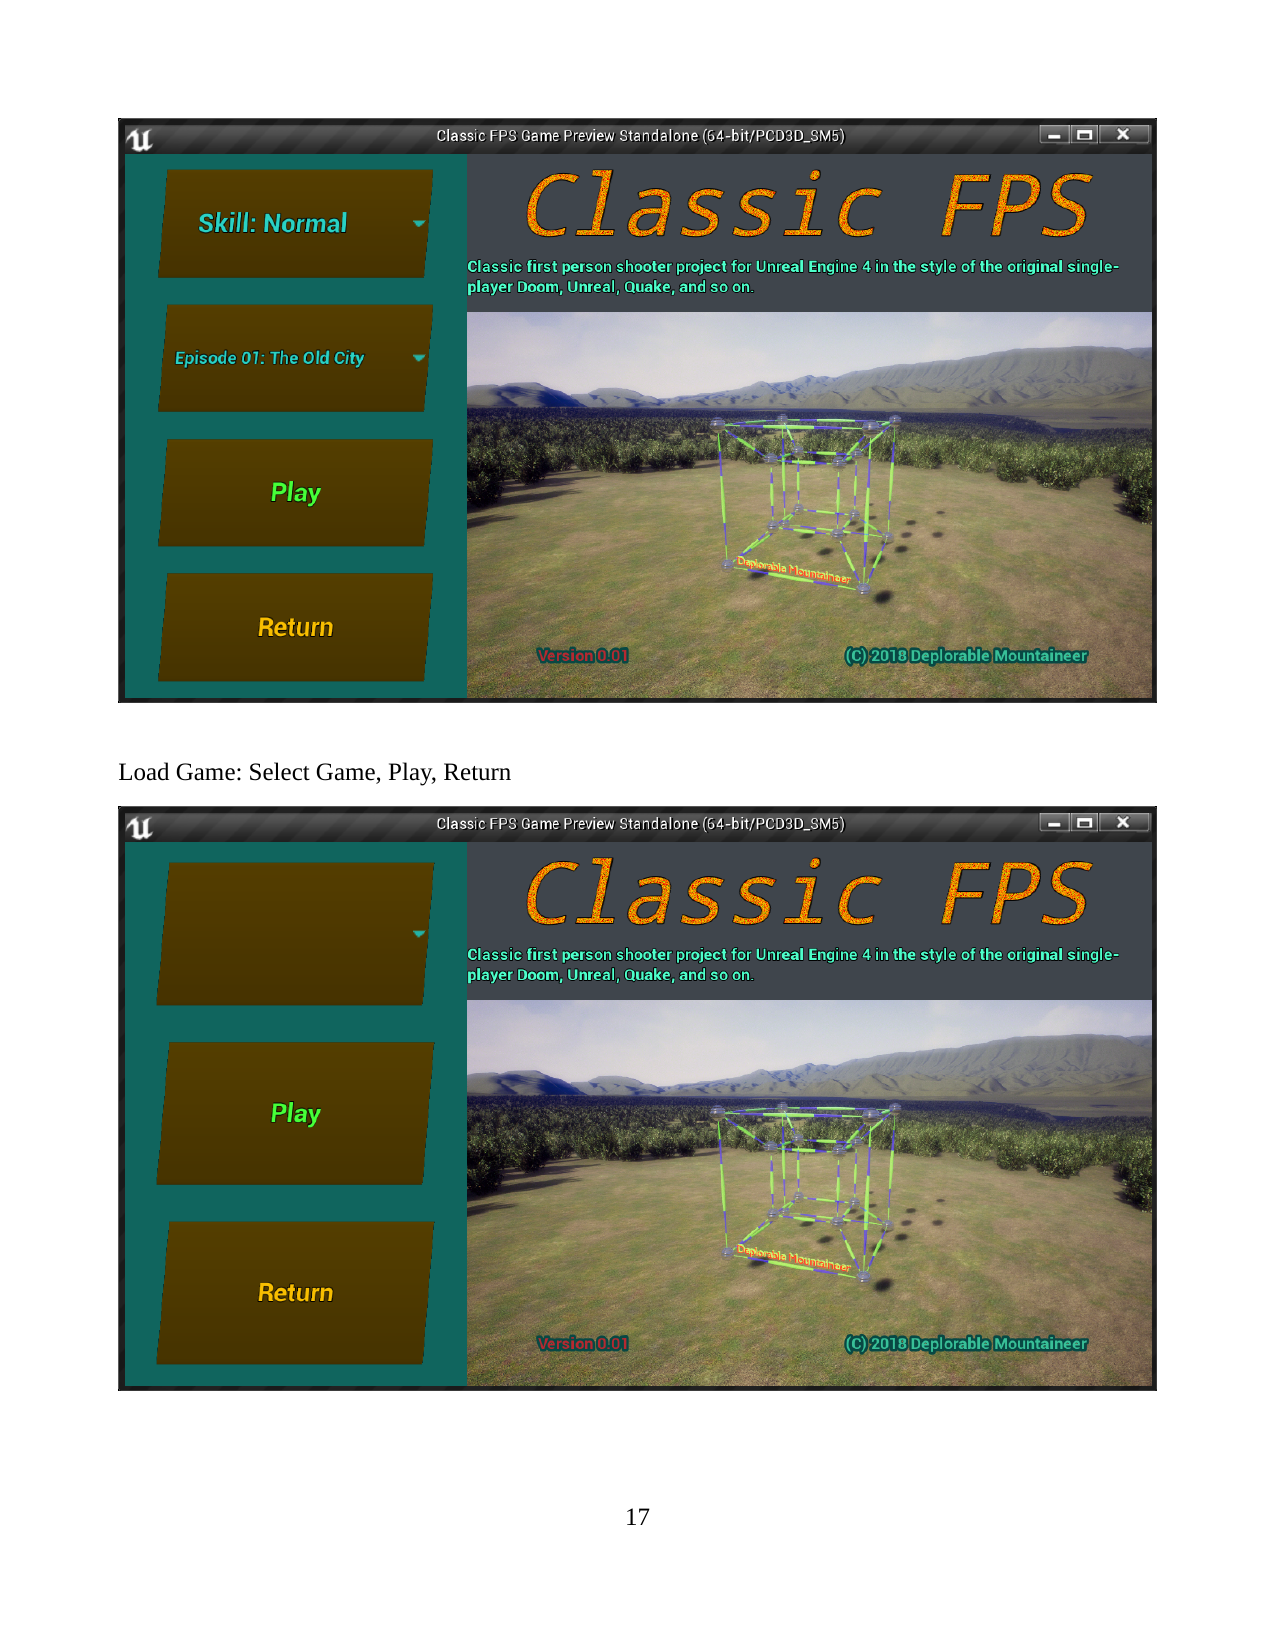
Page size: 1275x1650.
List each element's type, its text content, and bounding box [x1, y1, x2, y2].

picture [118, 118, 1157, 703]
text Load Game: Select Game, Play, Return [118, 757, 1157, 786]
picture [118, 806, 1157, 1391]
